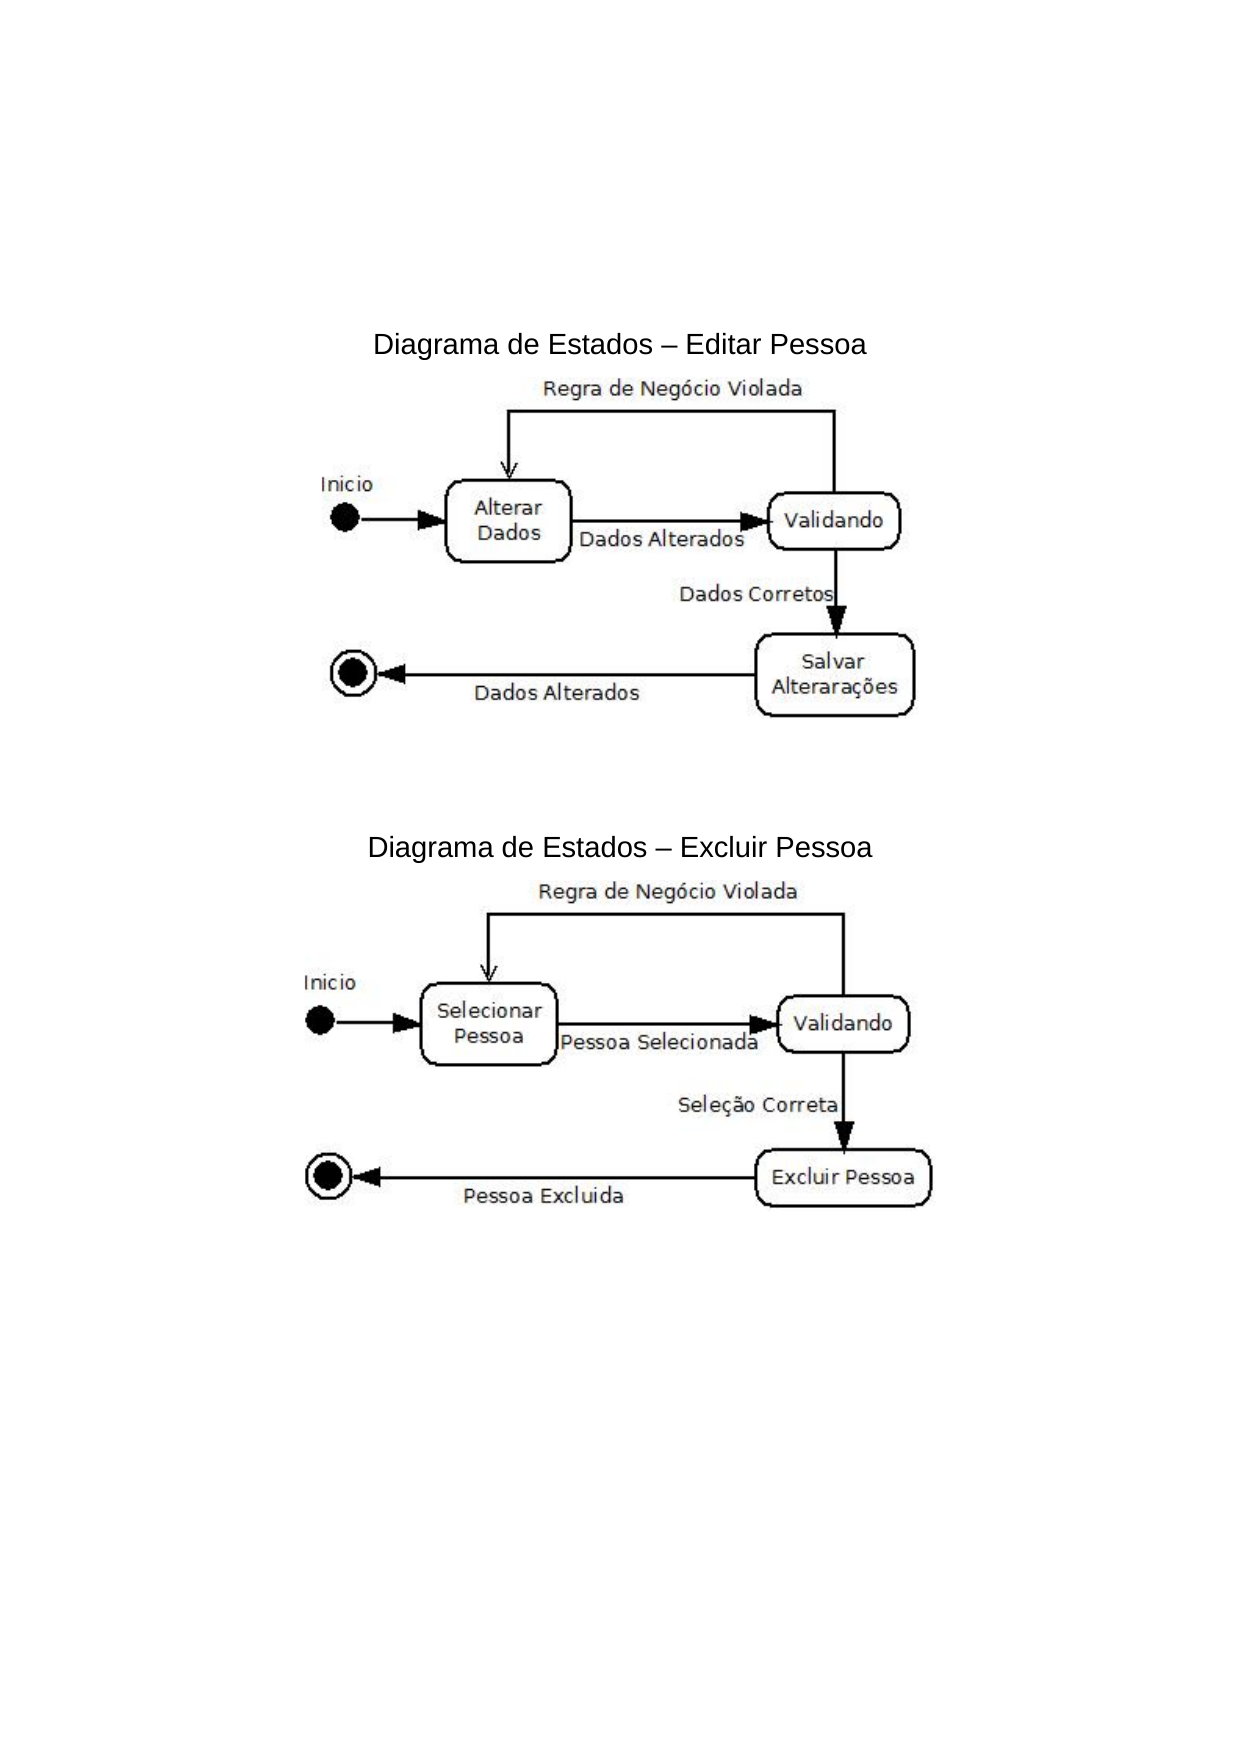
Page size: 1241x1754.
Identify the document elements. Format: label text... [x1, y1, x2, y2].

picture [321, 377, 919, 719]
text Diagrama de Estados – Editar Pessoa [118, 327, 1122, 361]
picture [304, 880, 936, 1211]
text Diagrama de Estados – Excluir Pessoa [118, 830, 1122, 864]
